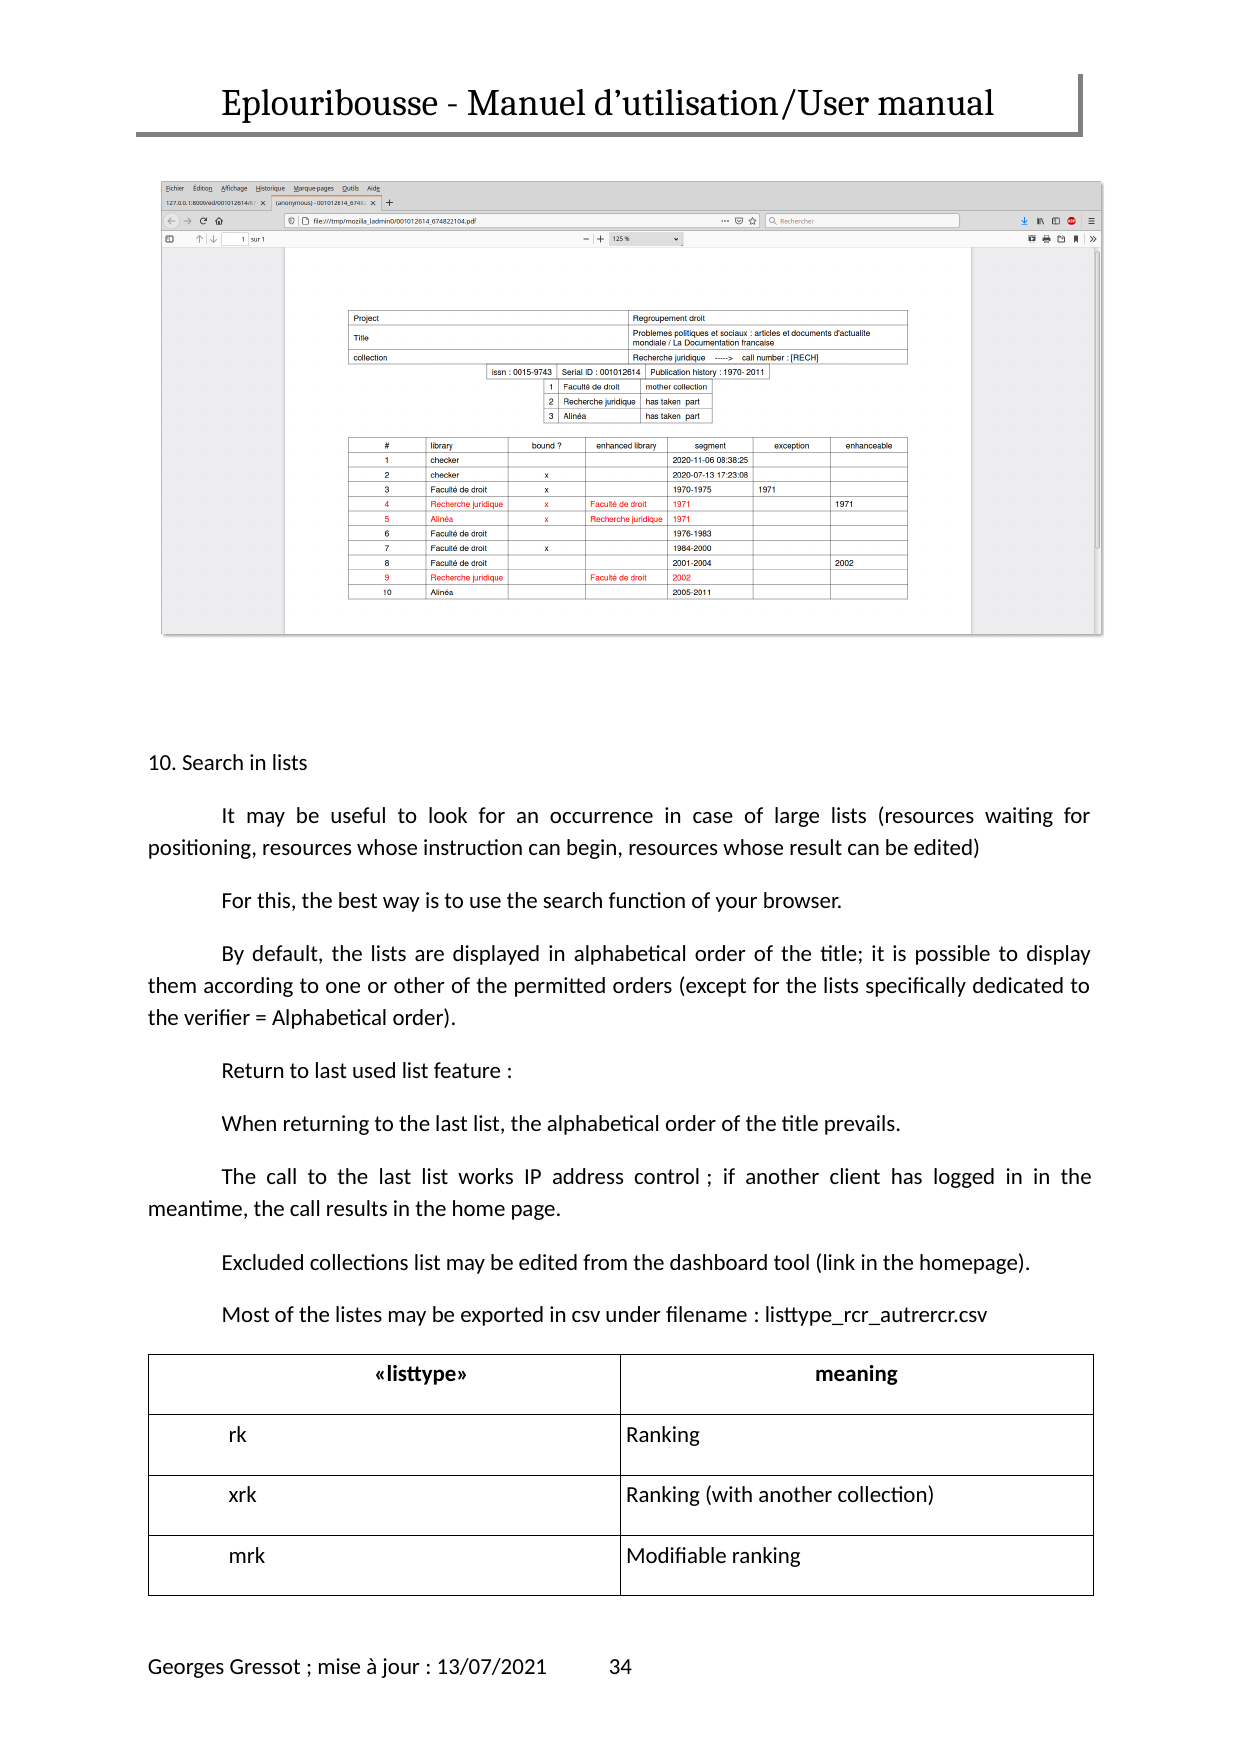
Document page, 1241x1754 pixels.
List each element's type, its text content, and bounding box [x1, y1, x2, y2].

text 10. Search in lists [148, 748, 1093, 776]
table_cell xrk [149, 1476, 620, 1535]
text When returning to the last list, the alphabetical order of the title prevails. [148, 1109, 1093, 1137]
table_cell mrk [149, 1536, 620, 1595]
text Most of the listes may be exported in csv under filename : listtype_rcr_autrercr.csv [148, 1301, 1093, 1329]
text For this, the best way is to use the search function of your browser. [148, 886, 1093, 914]
table_cell rk [149, 1415, 620, 1474]
table_cell Modifiable ranking [621, 1536, 1093, 1595]
picture [159, 179, 1105, 638]
table_header «listtype» [149, 1355, 620, 1414]
text Excluded collections list may be edited from the dashboard tool (link in the homepage). [148, 1248, 1093, 1276]
text Return to last used list feature : [148, 1056, 1093, 1084]
text It may be useful to look for an occurrence in case of large lists (resources waiting for positioning, resources whose instruction can begin, resources whose result can be edited) [148, 801, 1093, 861]
text By default, the lists are displayed in alphabetical order of the title; it is possible to display them according to one or other of the permitted orders (except for the lists specifically dedicated to the verifier = Alphabetical order). [148, 939, 1093, 1031]
table_cell Ranking [621, 1415, 1093, 1474]
table_header meaning [621, 1355, 1093, 1414]
table_cell Ranking (with another collection) [621, 1476, 1093, 1535]
text The call to the last list works IP address control ; if another client has logged in in the meantime, the call results in the home page. [148, 1162, 1093, 1223]
